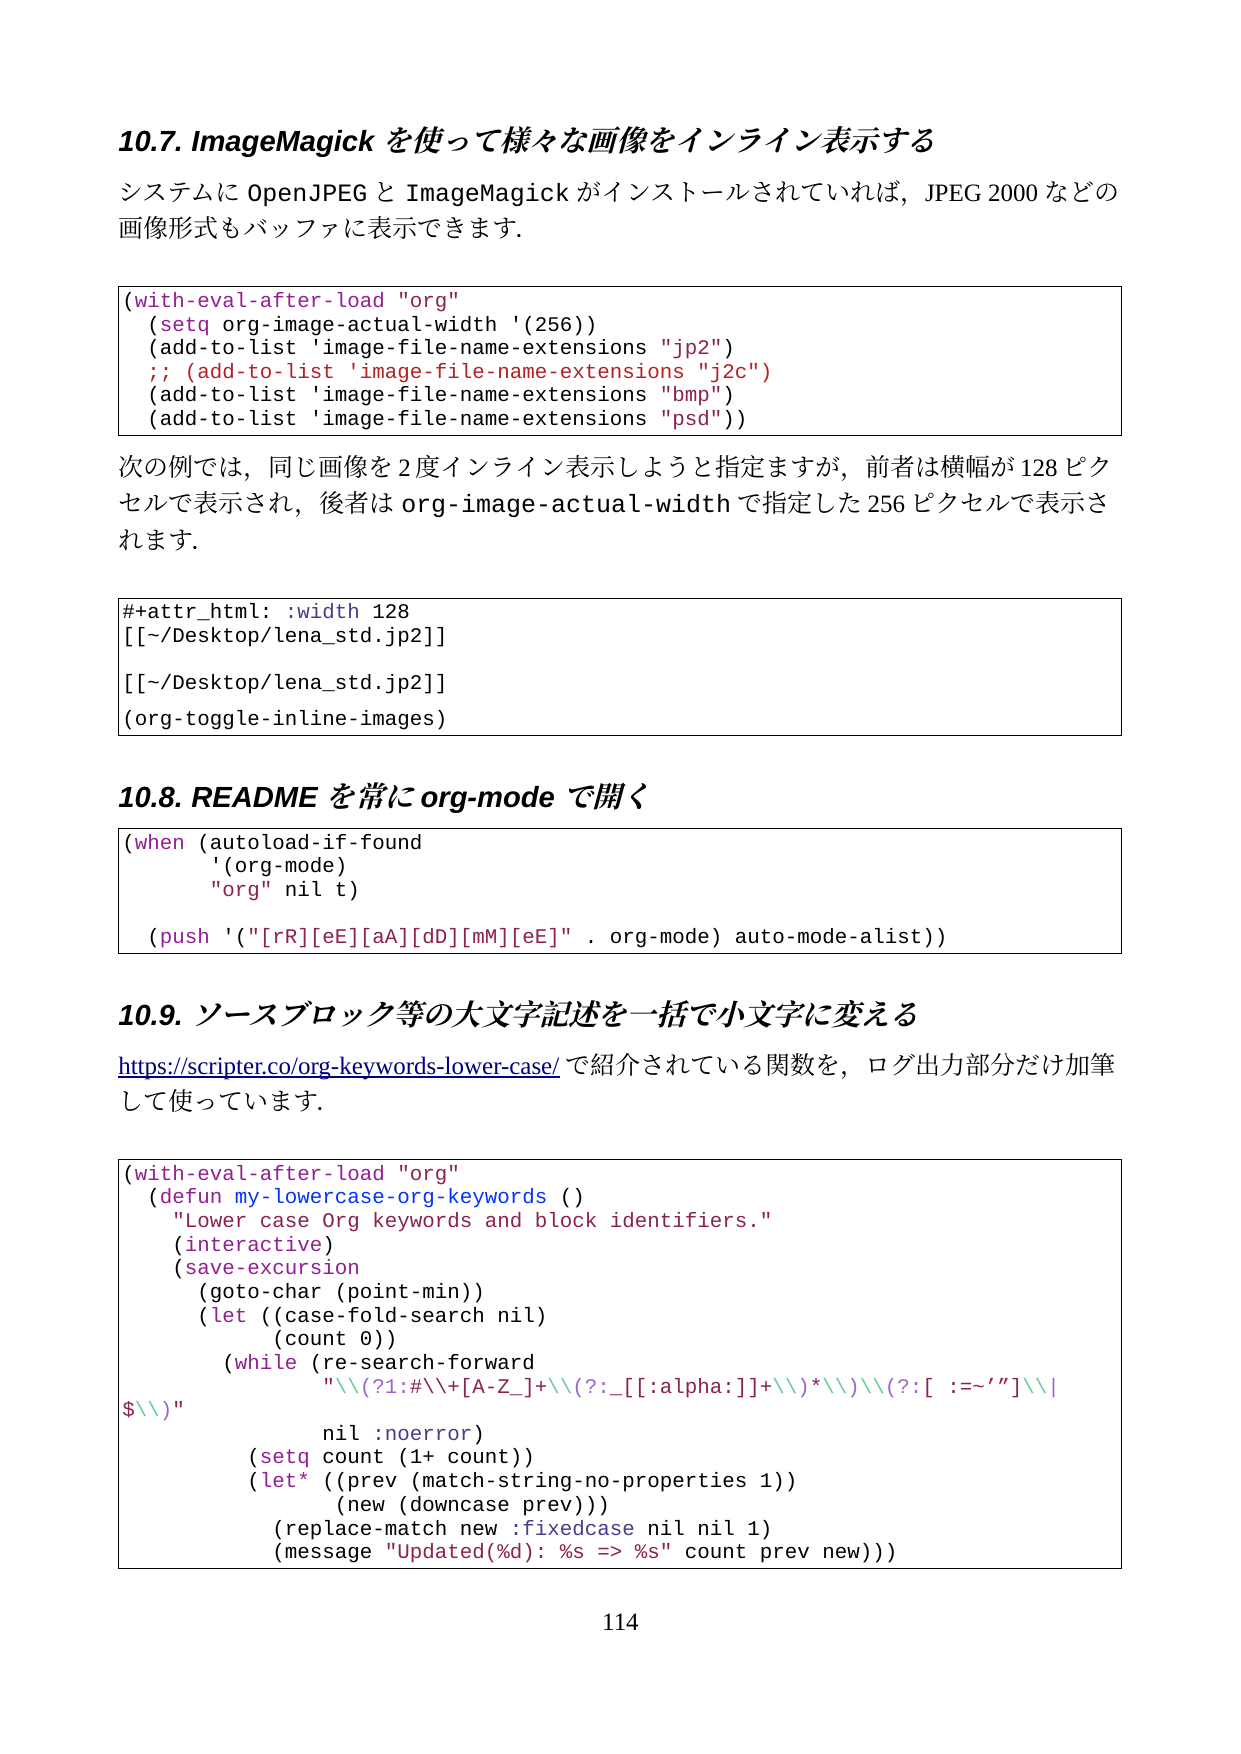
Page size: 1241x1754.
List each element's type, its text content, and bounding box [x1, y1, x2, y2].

text ;; (add-to-list 'image-file-name-extensions "j2c") [119, 357, 1121, 381]
text (replace-match new :fixedcase nil nil 1) [119, 1513, 1121, 1537]
text (add-to-list 'image-file-name-extensions "bmp") [119, 381, 1121, 404]
text (setq count (1+ count)) [119, 1443, 1121, 1466]
subtitle ImageMagick を使って様々な画像をインライン表示する [118, 118, 1122, 160]
text https://scripter.co/org-keywords-lower-case/ で紹介されている関数を，ログ出力部分だけ加筆して使っています． [118, 1046, 1122, 1146]
text (with-eval-after-load "org" [119, 1160, 1121, 1182]
text "org" nil t) [119, 875, 1121, 899]
text (defun my-lowercase-org-keywords () [119, 1182, 1121, 1206]
text (when (autoload-if-found [119, 829, 1121, 851]
text (let ((case-fold-search nil) [119, 1301, 1121, 1324]
text #+attr_html: :width 128 [119, 599, 1121, 621]
text [[~/Desktop/lena_std.jp2]] [119, 621, 1121, 645]
text (message "Updated(%d): %s => %s" count prev new))) [119, 1537, 1121, 1568]
text (let* ((prev (match-string-no-properties 1)) [119, 1466, 1121, 1490]
text (org-toggle-inline-images) [119, 704, 1121, 735]
text "Lower case Org keywords and block identifiers." [119, 1206, 1121, 1230]
text (while (re-search-forward [119, 1348, 1121, 1372]
subtitle README を常に org-mode で開く [118, 773, 1122, 815]
text (goto-char (point-min)) [119, 1277, 1121, 1301]
text (count 0)) [119, 1324, 1121, 1348]
subtitle ソースブロック等の大文字記述を一括で小文字に変える [118, 991, 1122, 1033]
text (setq org-image-actual-width '(256)) [119, 309, 1121, 333]
text (add-to-list 'image-file-name-extensions "jp2") [119, 333, 1121, 357]
text '(org-mode) [119, 851, 1121, 875]
text (push '("[rR][eE][aA][dD][mM][eE]" . org-mode) auto-mode-alist)) [119, 922, 1121, 953]
text (interactive) [119, 1230, 1121, 1253]
text 次の例では，同じ画像を2度インライン表示しようと指定ますが，前者は横幅が128ピクセルで表示され，後者は org-image-actual-width で指定した256ピクセルで表示されます． [118, 448, 1122, 585]
text (add-to-list 'image-file-name-extensions "psd")) [119, 404, 1121, 435]
text (with-eval-after-load "org" [119, 287, 1121, 309]
text nil :noerror) [119, 1419, 1121, 1443]
text (save-excursion [119, 1253, 1121, 1277]
text システムに OpenJPEG と ImageMagick がインストールされていれば，JPEG 2000 などの画像形式もバッファに表示できます． [118, 172, 1122, 273]
text "\\(?1:#\\+[A-Z_]+\\(?:_[[:alpha:]]+\\)*\\)\\(?:[ :=~’”]\\|$\\)" [119, 1372, 1121, 1419]
text (new (downcase prev))) [119, 1490, 1121, 1513]
text [[~/Desktop/lena_std.jp2]] [119, 668, 1121, 696]
